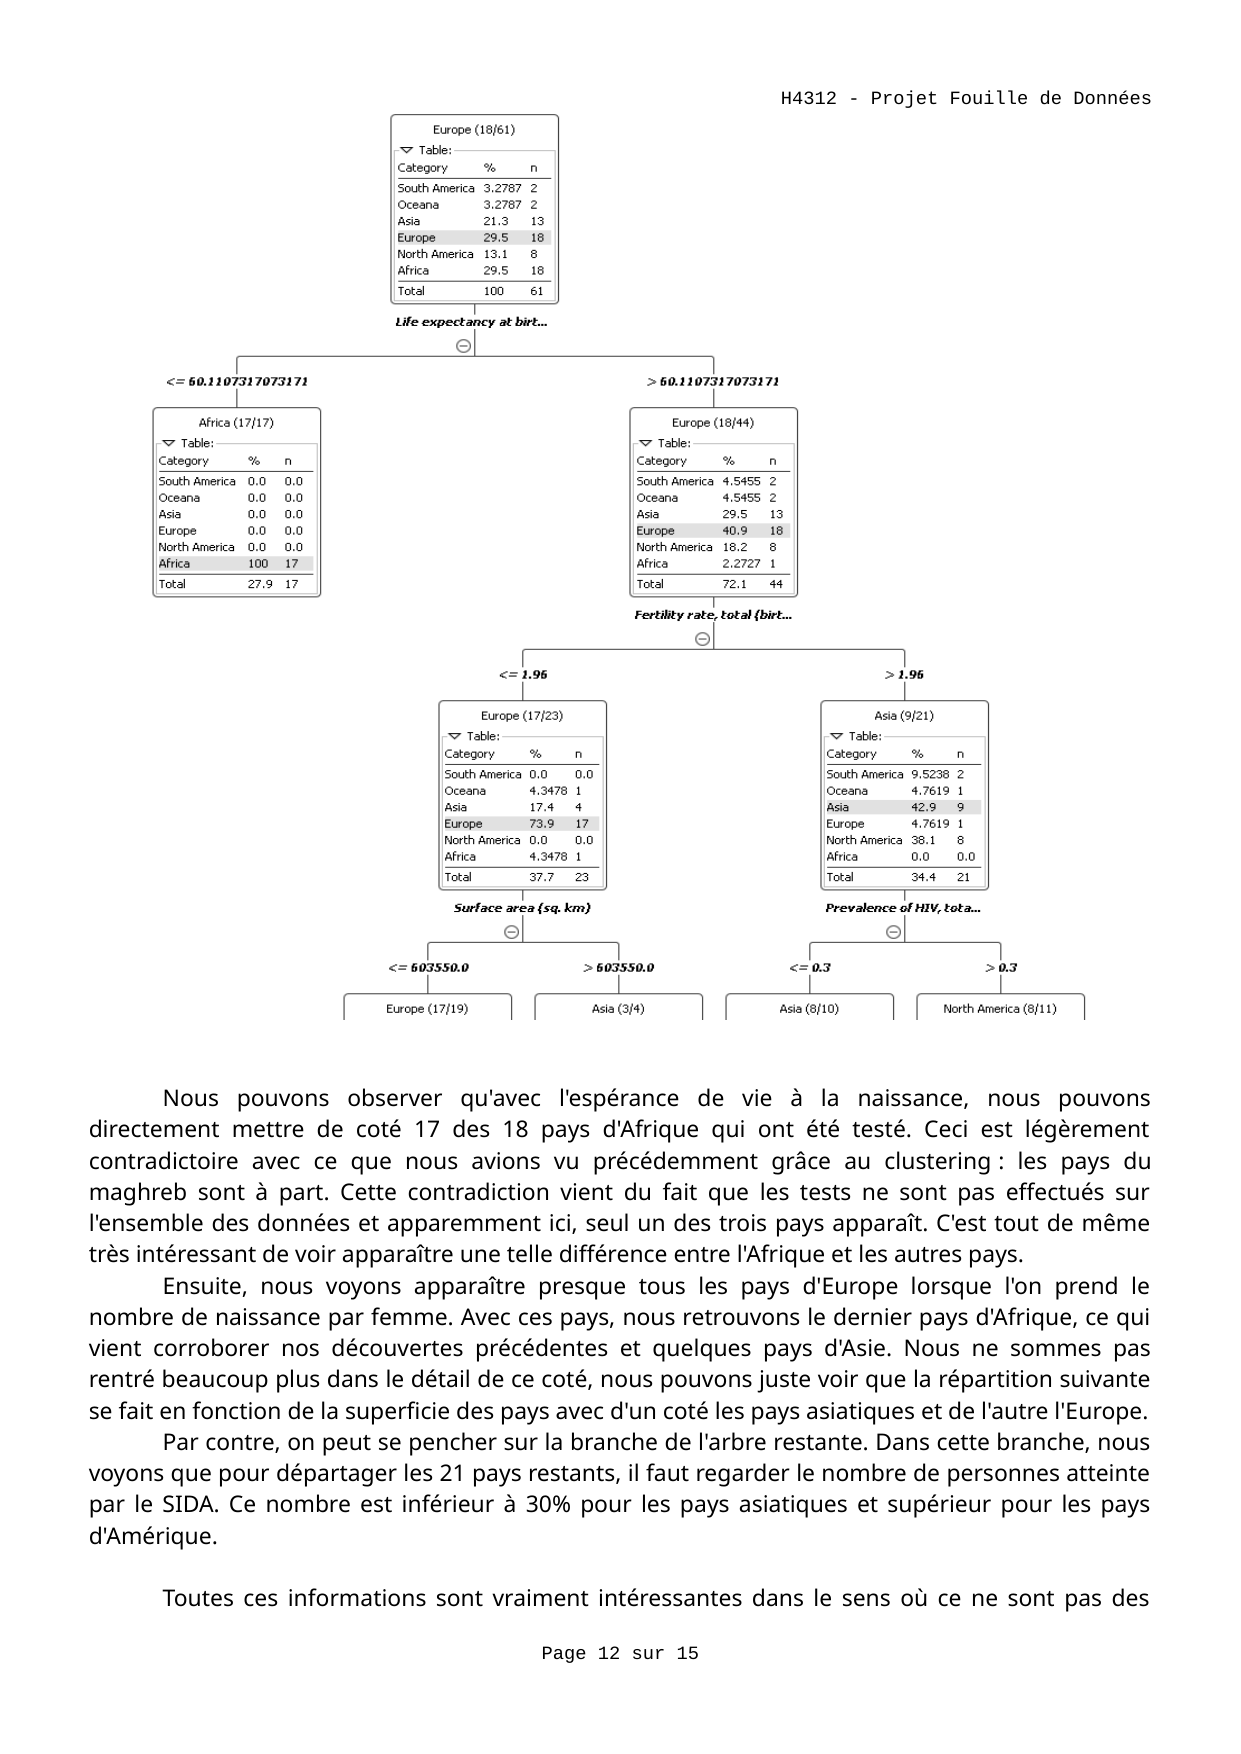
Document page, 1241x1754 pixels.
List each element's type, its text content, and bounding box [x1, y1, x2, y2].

picture [147, 109, 1093, 1020]
text Ensuite, nous voyons apparaître presque tous les pays d'Europe lorsque l'on prend le nombre de naissance par femme. Avec ces pays, nous retrouvons le dernier pays d'Afrique, ce qui vient corroborer nos découvertes précédentes et quelques pays d'Asie. Nous ne sommes pas rentré beaucoup plus dans le détail de ce coté, nous pouvons juste voir que la répartition suivante se fait en fonction de la superficie des pays avec d'un coté les pays asiatiques et de l'autre l'Europe. [88, 1269, 1152, 1426]
text Nous pouvons observer qu'avec l'espérance de vie à la naissance, nous pouvons directement mettre de coté 17 des 18 pays d'Afrique qui ont été testé. Ceci est légèrement contradictoire avec ce que nous avions vu précédemment grâce au clustering : les pays du maghreb sont à part. Cette contradiction vient du fait que les tests ne sont pas effectués sur l'ensemble des données et apparemment ici, seul un des trois pays apparaît. C'est tout de même très intéressant de voir apparaître une telle différence entre l'Afrique et les autres pays. [88, 1082, 1152, 1269]
text Par contre, on peut se pencher sur la branche de l'arbre restante. Dans cette branche, nous voyons que pour départager les 21 pays restants, il faut regarder le nombre de personnes atteinte par le SIDA. Ce nombre est inférieur à 30% pour les pays asiatiques et supérieur pour les pays d'Amérique. [88, 1426, 1152, 1551]
text Toutes ces informations sont vraiment intéressantes dans le sens où ce ne sont pas des [88, 1582, 1152, 1613]
